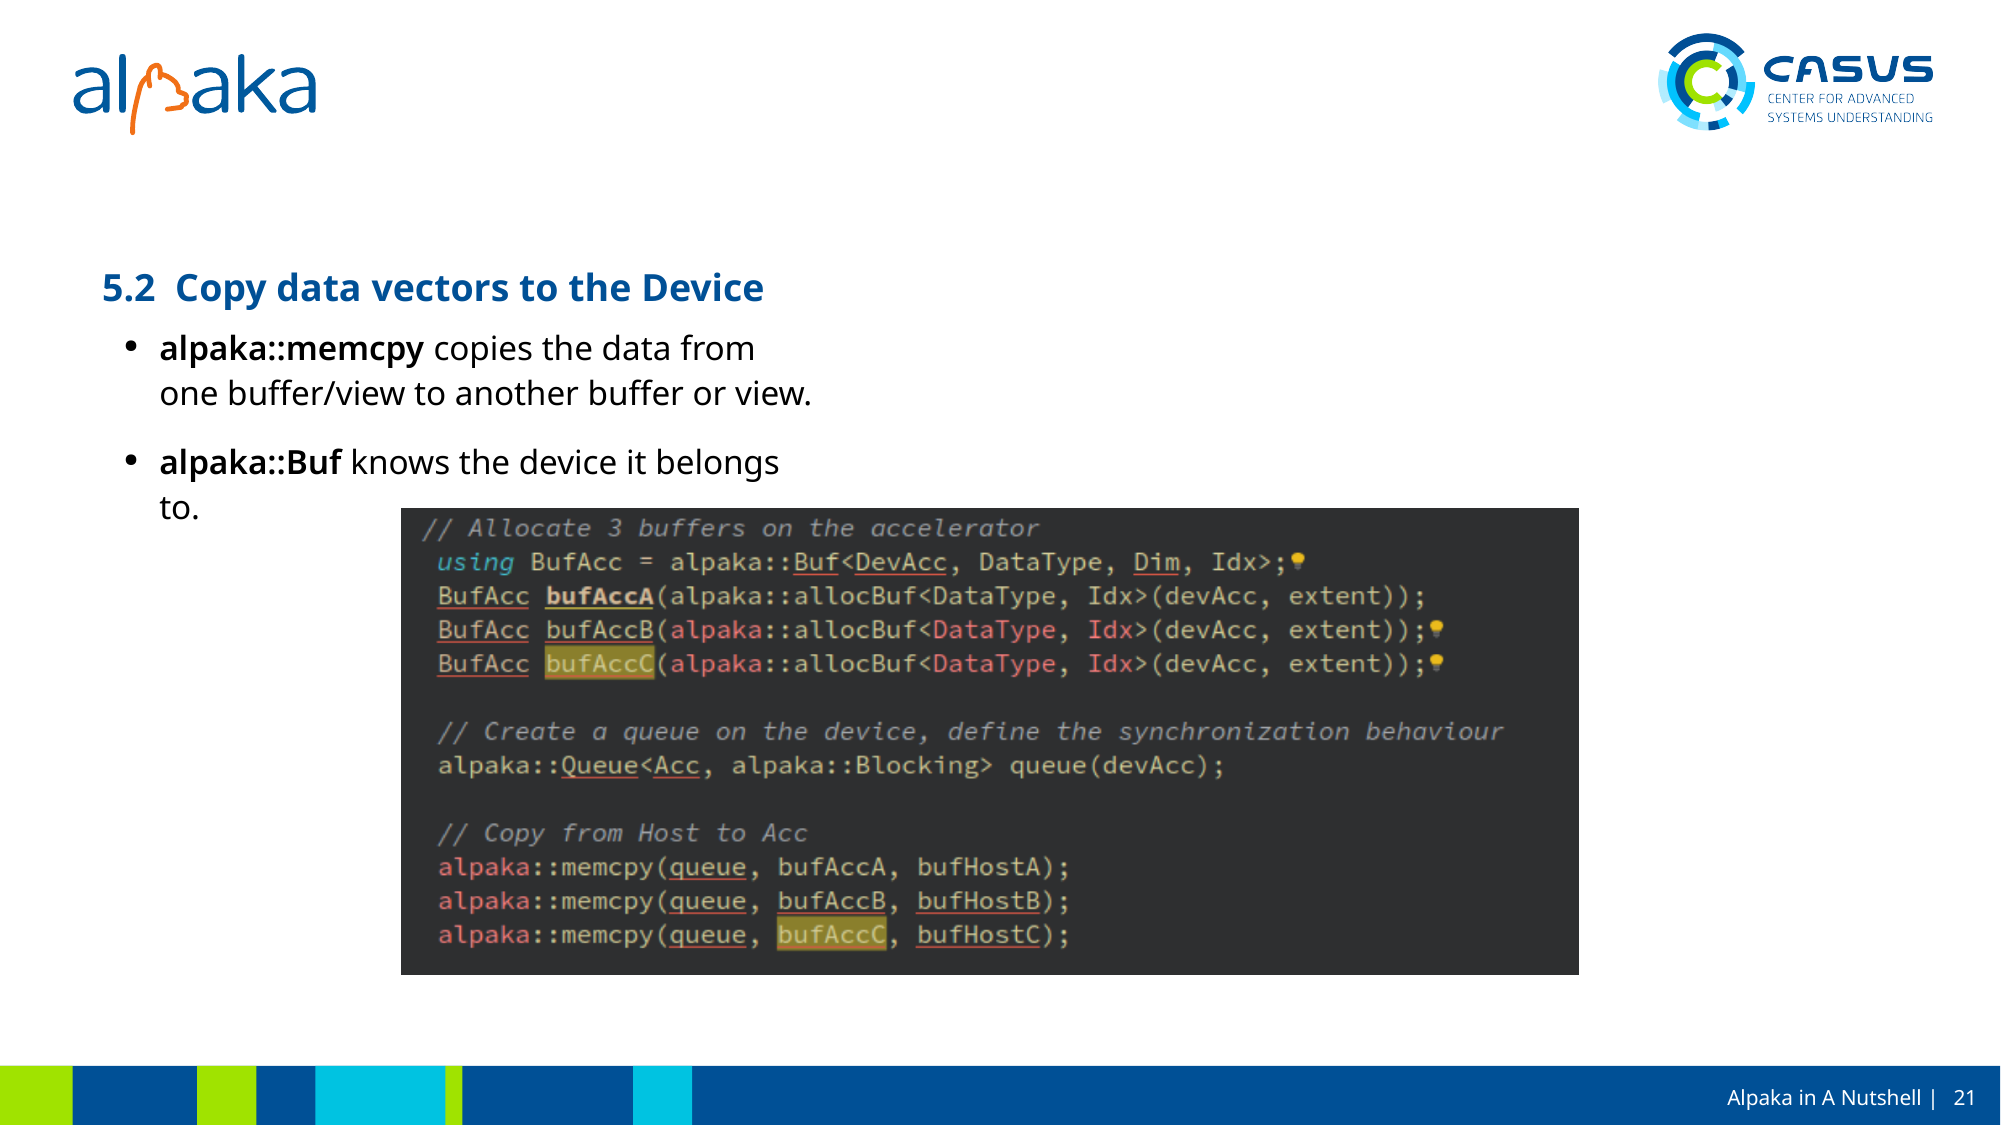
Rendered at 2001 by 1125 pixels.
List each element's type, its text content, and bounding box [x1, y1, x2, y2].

picture [401, 508, 1579, 975]
list alpaka::memcpy copies the data from one buffer/view to another buffer or view. alpaka::Buf knows the device it belongs to. [124, 279, 820, 857]
picture [72, 53, 317, 136]
picture [1658, 33, 1933, 131]
list 5.2 Copy data vectors to the Device [102, 159, 780, 703]
